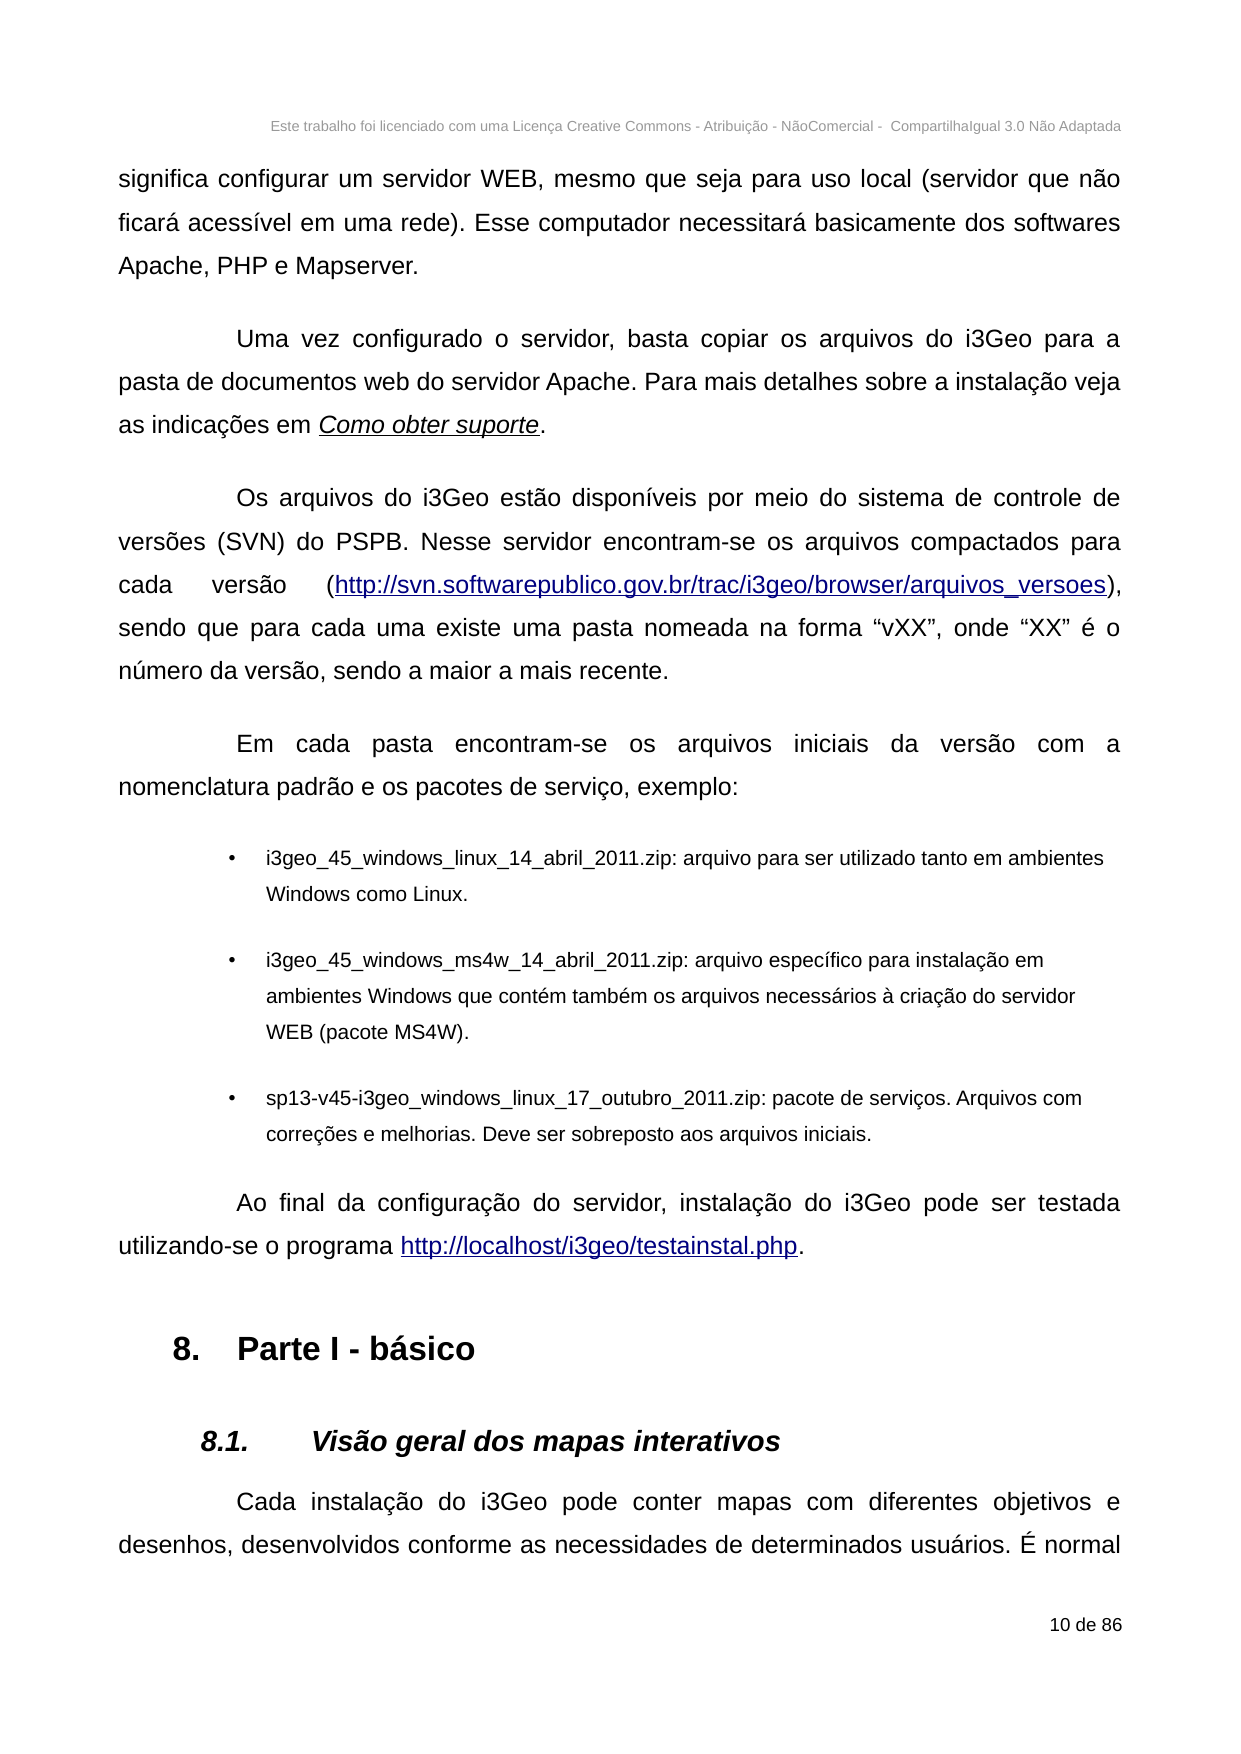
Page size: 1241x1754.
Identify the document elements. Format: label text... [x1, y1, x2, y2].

text significa configurar um servidor WEB, mesmo que seja para uso local (servidor que não ficará acessível em uma rede). Esse computador necessitará basicamente dos softwares Apache, PHP e Mapserver. [118, 164, 1122, 279]
text Cada instalação do i3Geo pode conter mapas com diferentes objetivos e desenhos, desenvolvidos conforme as necessidades de determinados usuários. É normal [118, 1487, 1122, 1559]
list i3geo_45_windows_ms4w_14_abril_2011.zip: arquivo específico para instalação em ambientes Windows que contém também os arquivos necessários à criação do servidor WEB (pacote MS4W). [228, 947, 1122, 1043]
text Os arquivos do i3Geo estão disponíveis por meio do sistema de controle de versões (SVN) do PSPB. Nesse servidor encontram-se os arquivos compactados para cada versão (http://svn.softwarepublico.gov.br/trac/i3geo/browser/arquivos_versoes), sendo que para cada uma existe uma pasta nomeada na forma “vXX”, onde “XX” é o número da versão, sendo a maior a mais recente. [118, 483, 1122, 684]
text Em cada pasta encontram-se os arquivos iniciais da versão com a nomenclatura padrão e os pacotes de serviço, exemplo: [118, 729, 1122, 801]
list i3geo_45_windows_linux_14_abril_2011.zip: arquivo para ser utilizado tanto em ambientes Windows como Linux. [228, 845, 1122, 905]
list sp13-v45-i3geo_windows_linux_17_outubro_2011.zip: pacote de serviços. Arquivos com correções e melhorias. Deve ser sobreposto aos arquivos iniciais. [228, 1086, 1122, 1146]
subtitle Parte I - básico [163, 1329, 1077, 1368]
subtitle Visão geral dos mapas interativos [163, 1424, 1077, 1458]
text Ao final da configuração do servidor, instalação do i3Geo pode ser testada utilizando-se o programa http://localhost/i3geo/testainstal.php. [118, 1188, 1122, 1259]
text Uma vez configurado o servidor, basta copiar os arquivos do i3Geo para a pasta de documentos web do servidor Apache. Para mais detalhes sobre a instalação veja as indicações em Como obter suporte. [118, 324, 1122, 439]
